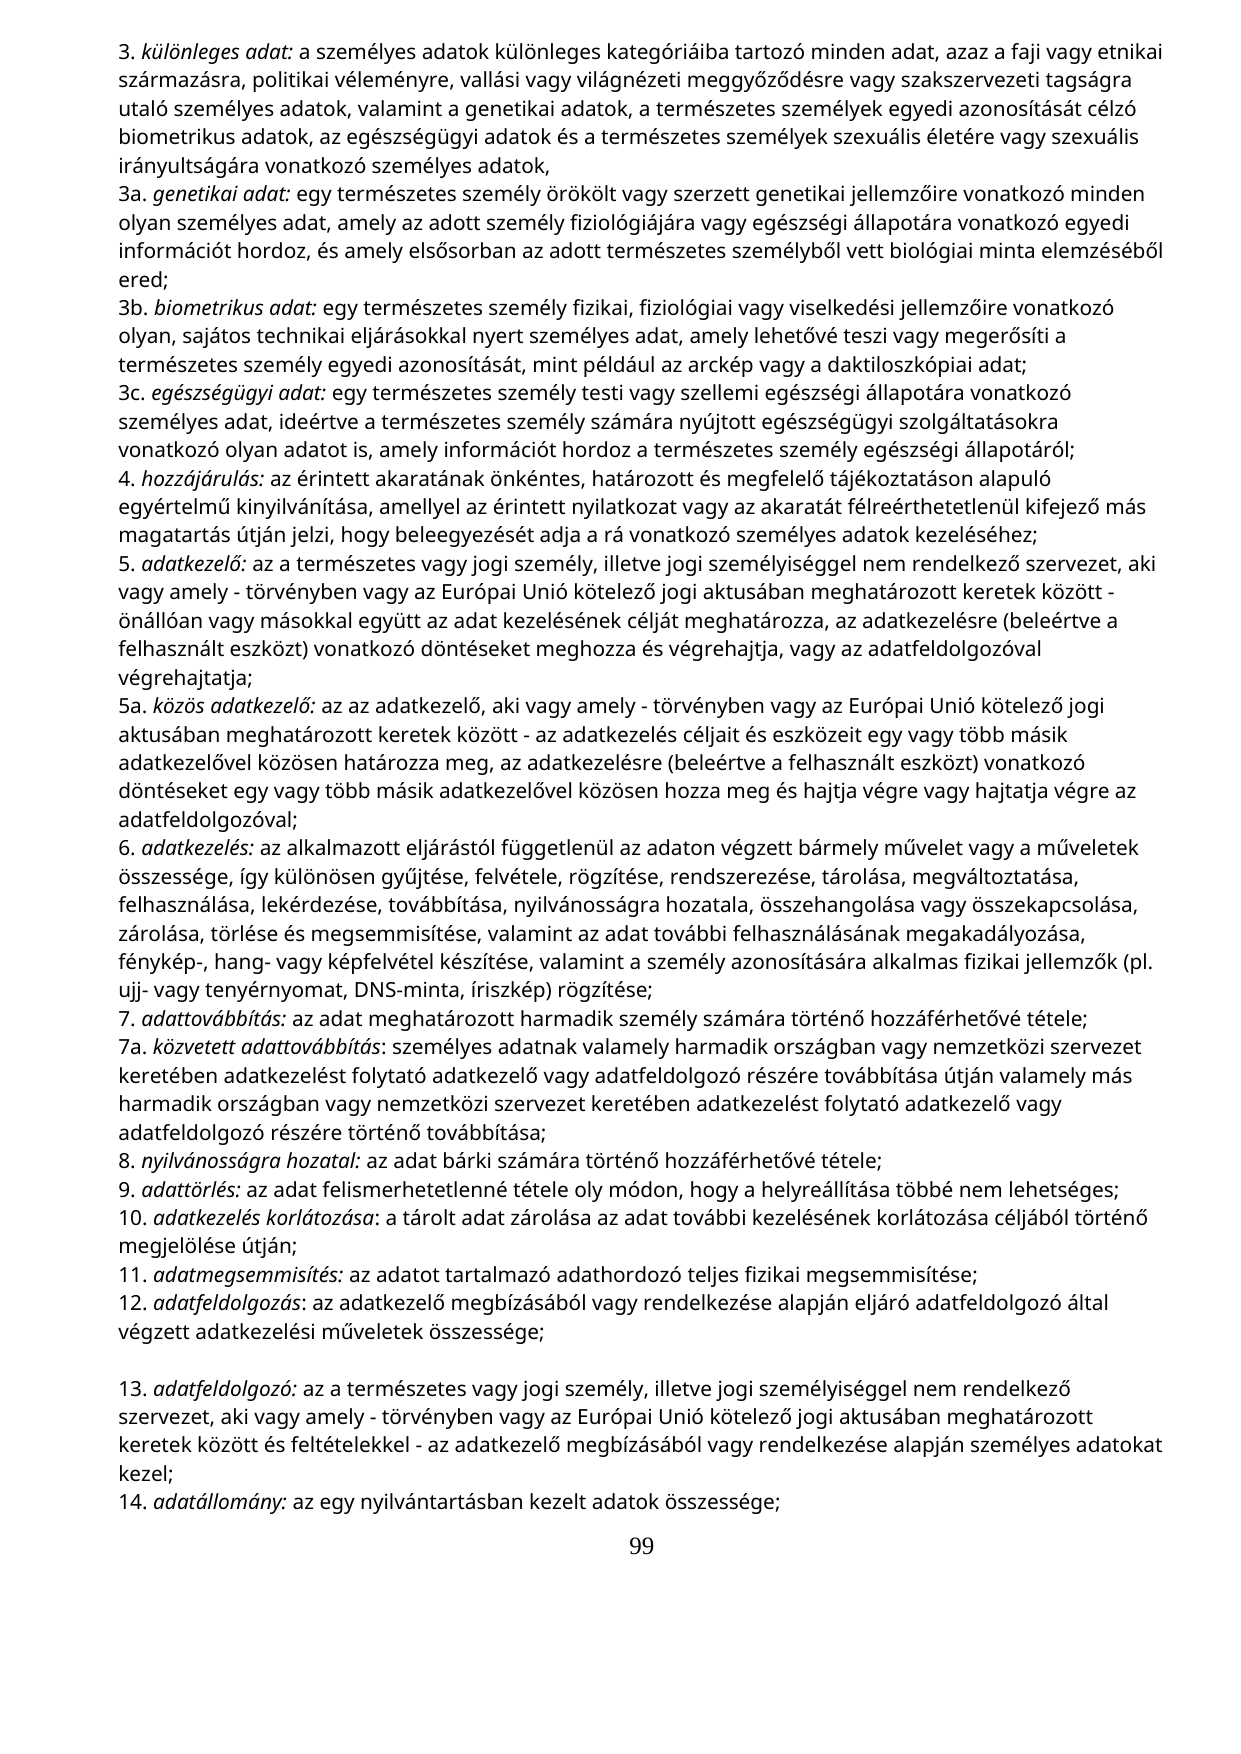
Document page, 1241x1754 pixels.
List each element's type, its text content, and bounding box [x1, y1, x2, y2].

text 4. hozzájárulás: az érintett akaratának önkéntes, határozott és megfelelő tájékoztatáson alapuló egyértelmű kinyilvánítása, amellyel az érintett nyilatkozat vagy az akaratát félreérthetetlenül kifejező más magatartás útján jelzi, hogy beleegyezését adja a rá vonatkozó személyes adatok kezeléséhez; [118, 464, 1165, 549]
text 3c. egészségügyi adat: egy természetes személy testi vagy szellemi egészségi állapotára vonatkozó személyes adat, ideértve a természetes személy számára nyújtott egészségügyi szolgáltatásokra vonatkozó olyan adatot is, amely információt hordoz a természetes személy egészségi állapotáról; [118, 378, 1165, 464]
text 6. adatkezelés: az alkalmazott eljárástól függetlenül az adaton végzett bármely művelet vagy a műveletek összessége, így különösen gyűjtése, felvétele, rögzítése, rendszerezése, tárolása, megváltoztatása, felhasználása, lekérdezése, továbbítása, nyilvánosságra hozatala, összehangolása vagy összekapcsolása, zárolása, törlése és megsemmisítése, valamint az adat további felhasználásának megakadályozása, fénykép-, hang- vagy képfelvétel készítése, valamint a személy azonosítására alkalmas fizikai jellemzők (pl. ujj- vagy tenyérnyomat, DNS-minta, íriszkép) rögzítése; [118, 833, 1165, 1004]
text 12. adatfeldolgozás: az adatkezelő megbízásából vagy rendelkezése alapján eljáró adatfeldolgozó által végzett adatkezelési műveletek összessége; [118, 1288, 1165, 1345]
text 10. adatkezelés korlátozása: a tárolt adat zárolása az adat további kezelésének korlátozása céljából történő megjelölése útján; [118, 1203, 1165, 1260]
text 3a. genetikai adat: egy természetes személy örökölt vagy szerzett genetikai jellemzőire vonatkozó minden olyan személyes adat, amely az adott személy fiziológiájára vagy egészségi állapotára vonatkozó egyedi információt hordoz, és amely elsősorban az adott természetes személyből vett biológiai minta elemzéséből ered; [118, 179, 1165, 293]
text 3. különleges adat: a személyes adatok különleges kategóriáiba tartozó minden adat, azaz a faji vagy etnikai származásra, politikai véleményre, vallási vagy világnézeti meggyőződésre vagy szakszervezeti tagságra utaló személyes adatok, valamint a genetikai adatok, a természetes személyek egyedi azonosítását célzó biometrikus adatok, az egészségügyi adatok és a természetes személyek szexuális életére vagy szexuális irányultságára vonatkozó személyes adatok, [118, 37, 1165, 179]
text 3b. biometrikus adat: egy természetes személy fizikai, fiziológiai vagy viselkedési jellemzőire vonatkozó olyan, sajátos technikai eljárásokkal nyert személyes adat, amely lehetővé teszi vagy megerősíti a természetes személy egyedi azonosítását, mint például az arckép vagy a daktiloszkópiai adat; [118, 293, 1165, 378]
text 13. adatfeldolgozó: az a természetes vagy jogi személy, illetve jogi személyiséggel nem rendelkező szervezet, aki vagy amely - törvényben vagy az Európai Unió kötelező jogi aktusában meghatározott keretek között és feltételekkel - az adatkezelő megbízásából vagy rendelkezése alapján személyes adatokat kezel; [118, 1374, 1165, 1487]
text 9. adattörlés: az adat felismerhetetlenné tétele oly módon, hogy a helyreállítása többé nem lehetséges; [118, 1175, 1165, 1203]
text 7. adattovábbítás: az adat meghatározott harmadik személy számára történő hozzáférhetővé tétele; [118, 1004, 1165, 1032]
text 7a. közvetett adattovábbítás: személyes adatnak valamely harmadik országban vagy nemzetközi szervezet keretében adatkezelést folytató adatkezelő vagy adatfeldolgozó részére továbbítása útján valamely más harmadik országban vagy nemzetközi szervezet keretében adatkezelést folytató adatkezelő vagy adatfeldolgozó részére történő továbbítása; [118, 1032, 1165, 1146]
text 14. adatállomány: az egy nyilvántartásban kezelt adatok összessége; [118, 1487, 1165, 1516]
text 8. nyilvánosságra hozatal: az adat bárki számára történő hozzáférhetővé tétele; [118, 1146, 1165, 1175]
text 5. adatkezelő: az a természetes vagy jogi személy, illetve jogi személyiséggel nem rendelkező szervezet, aki vagy amely - törvényben vagy az Európai Unió kötelező jogi aktusában meghatározott keretek között - önállóan vagy másokkal együtt az adat kezelésének célját meghatározza, az adatkezelésre (beleértve a felhasznált eszközt) vonatkozó döntéseket meghozza és végrehajtja, vagy az adatfeldolgozóval végrehajtatja; [118, 549, 1165, 691]
text 5a. közös adatkezelő: az az adatkezelő, aki vagy amely - törvényben vagy az Európai Unió kötelező jogi aktusában meghatározott keretek között - az adatkezelés céljait és eszközeit egy vagy több másik adatkezelővel közösen határozza meg, az adatkezelésre (beleértve a felhasznált eszközt) vonatkozó döntéseket egy vagy több másik adatkezelővel közösen hozza meg és hajtja végre vagy hajtatja végre az adatfeldolgozóval; [118, 691, 1165, 833]
text 11. adatmegsemmisítés: az adatot tartalmazó adathordozó teljes fizikai megsemmisítése; [118, 1260, 1165, 1288]
